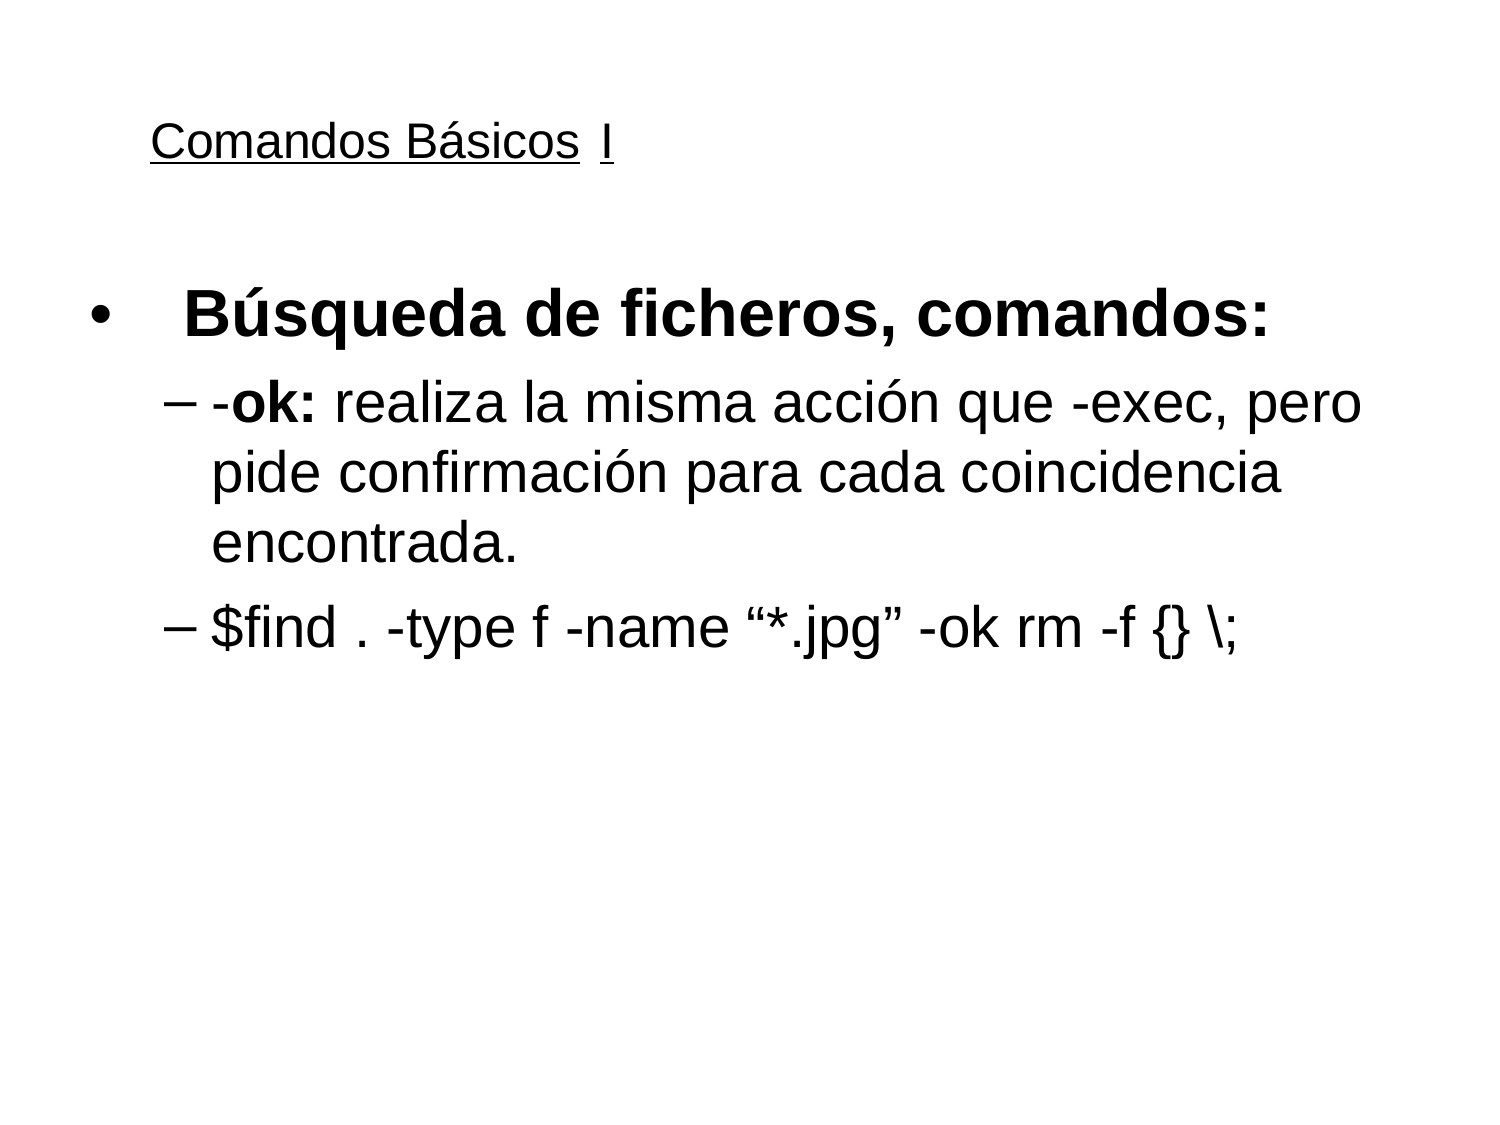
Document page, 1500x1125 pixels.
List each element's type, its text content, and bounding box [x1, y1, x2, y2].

title Comandos Básicos I [75, 45, 1426, 233]
list • Búsqueda de ficheros, comandos: -ok: realiza la misma acción que -exec, pero pide confirmación para cada coincidencia encontrada. $find . -type f -name “*.jpg” -ok rm -f {} \; [75, 262, 1426, 1006]
